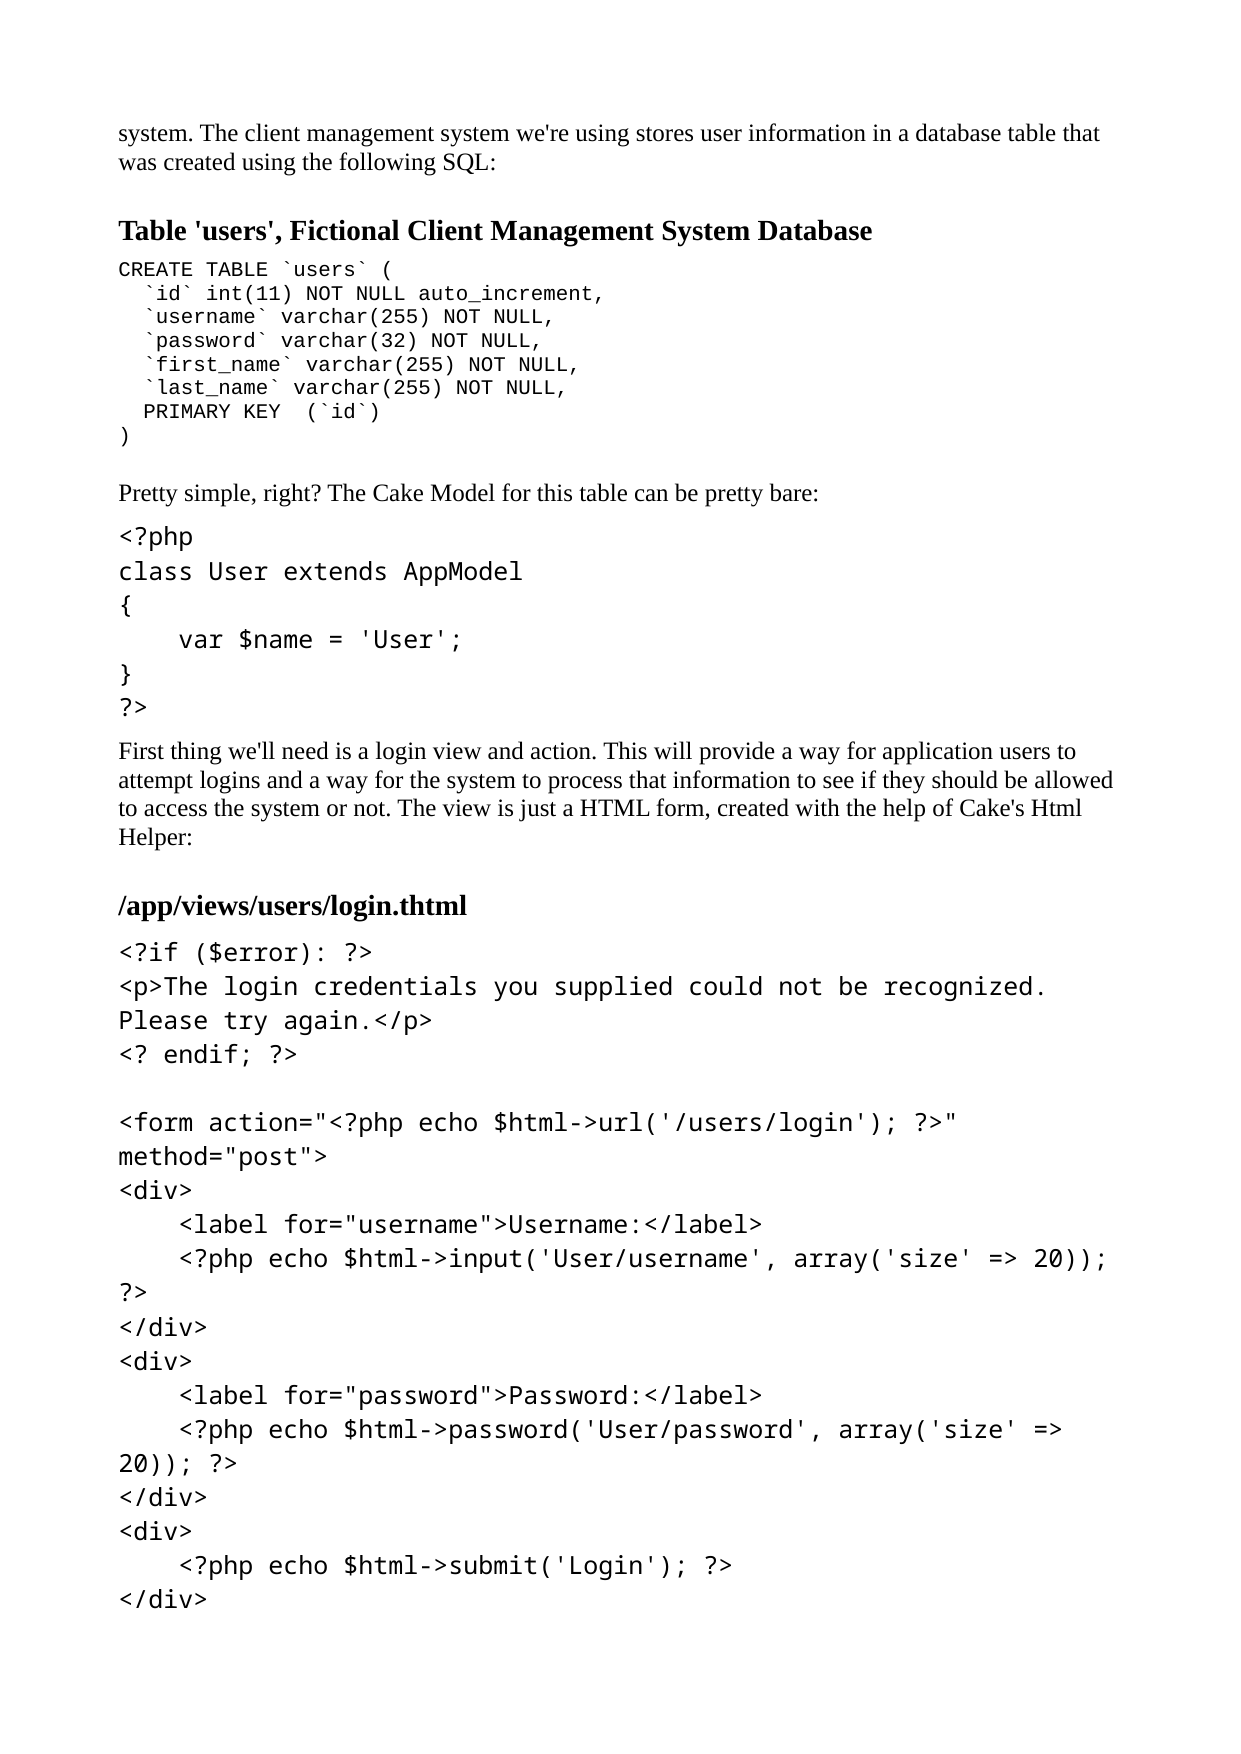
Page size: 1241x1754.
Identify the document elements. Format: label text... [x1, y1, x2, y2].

text CREATE TABLE `users` ( [118, 259, 1122, 283]
subtitle /app/views/users/login.thtml [118, 888, 1122, 922]
subtitle Table 'users', Fictional Client Management System Database [118, 213, 1122, 247]
text system. The client management system we're using stores user information in a database table that was created using the following SQL: [118, 118, 1122, 176]
text `password` varchar(32) NOT NULL, [118, 330, 1122, 354]
text Pretty simple, right? The Cake Model for this table can be pretty bare: [118, 478, 1122, 507]
text `username` varchar(255) NOT NULL, [118, 306, 1122, 330]
text `id` int(11) NOT NULL auto_increment, [118, 283, 1122, 306]
text First thing we'll need is a login view and action. This will provide a way for application users to attempt logins and a way for the system to process that information to see if they should be allowed to access the system or not. The view is just a HTML form, created with the help of Cake's Html Helper: [118, 736, 1122, 851]
text `first_name` varchar(255) NOT NULL, [118, 354, 1122, 377]
text <?if ($error): ?> <p>The login credentials you supplied could not be recognized. Please try again.</p> <? endif; ?> <form action="<?php echo $html->url('/users/login'); ?>" method="post"> <div> <label for="username">Username:</label> <?php echo $html->input('User/username', array('size' => 20)); ?> </div> <div> <label for="password">Password:</label> <?php echo $html->password('User/password', array('size' => 20)); ?> </div> <div> <?php echo $html->submit('Login'); ?> </div> [118, 934, 1122, 1616]
text <?php class User extends AppModel { var $name = 'User'; } ?> [118, 519, 1122, 723]
text `last_name` varchar(255) NOT NULL, [118, 377, 1122, 401]
text PRIMARY KEY (`id`) [118, 401, 1122, 425]
text ) [118, 425, 1122, 448]
